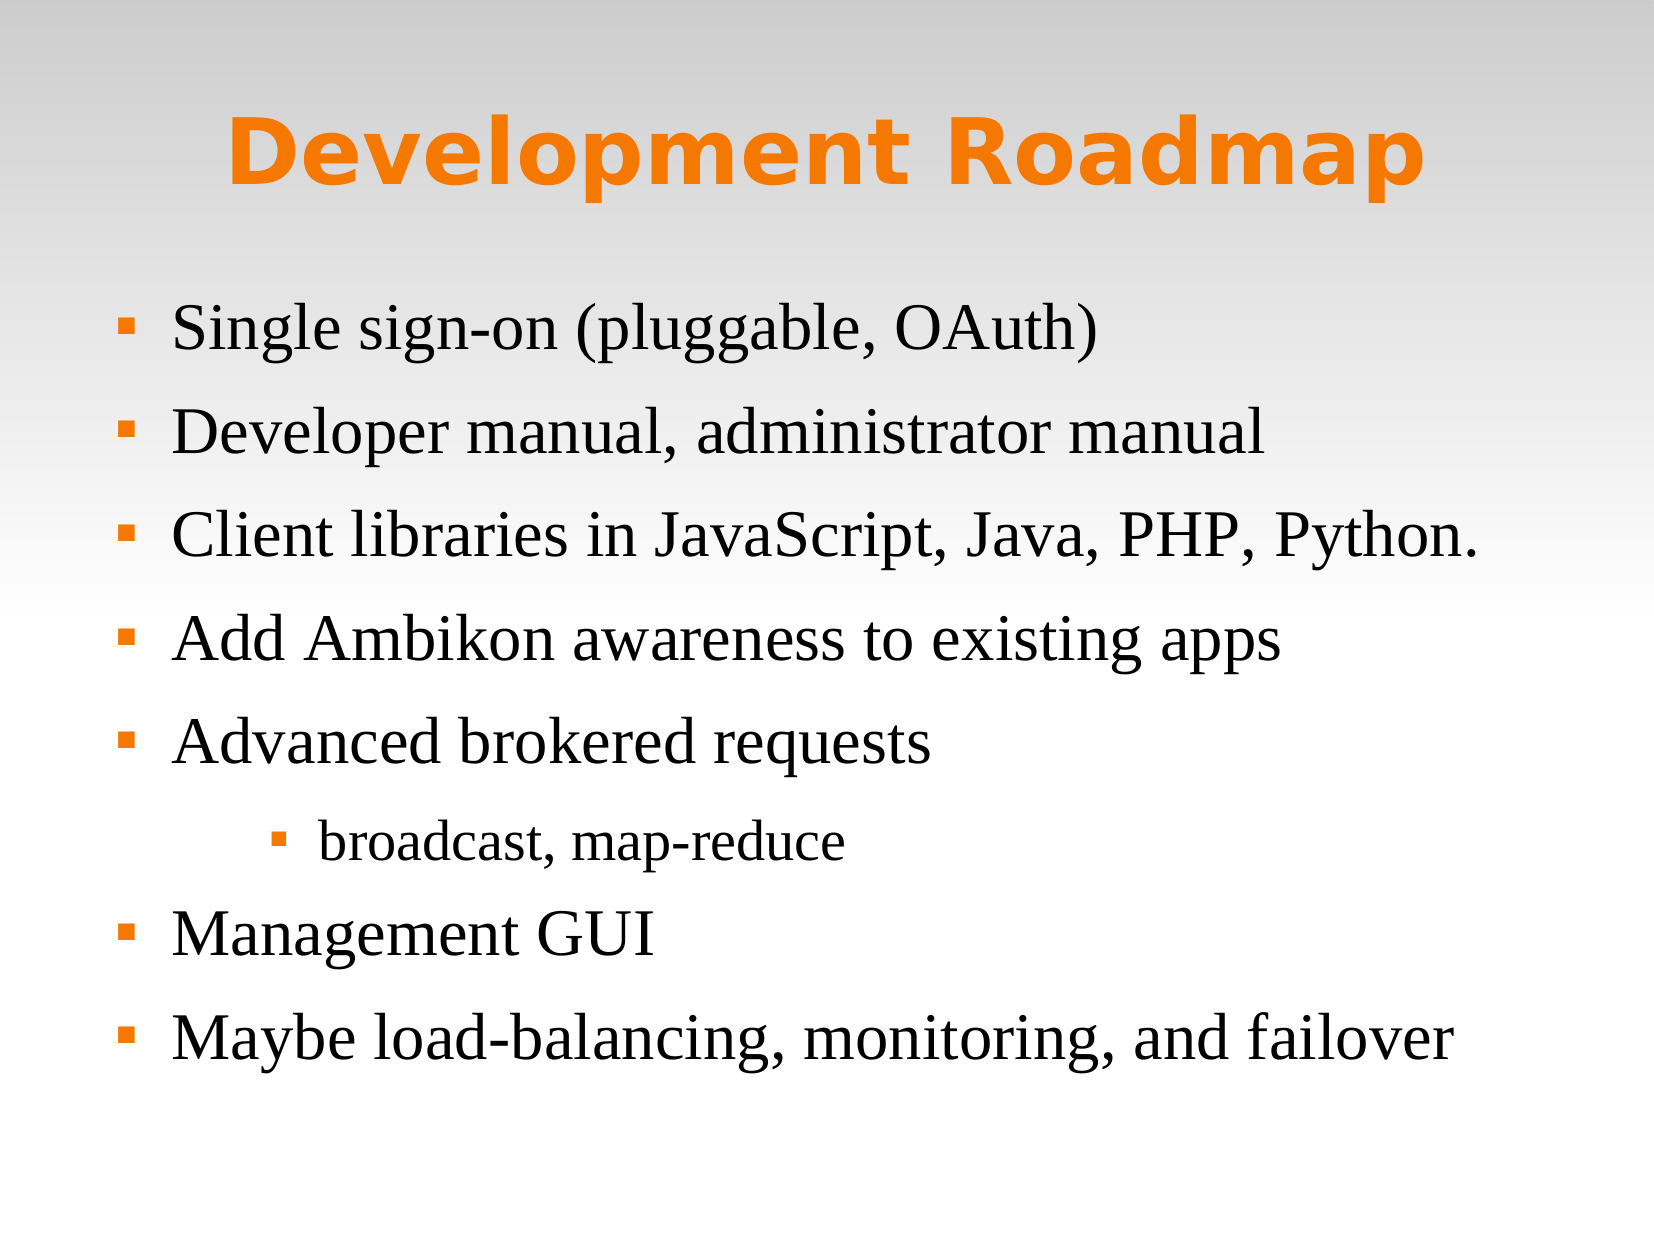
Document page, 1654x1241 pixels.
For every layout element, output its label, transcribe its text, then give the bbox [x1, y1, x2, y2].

title Development Roadmap [82, 49, 1571, 257]
list Single sign-on (pluggable, OAuth) Developer manual, administrator manual Client libraries in JavaScript, Java, PHP, Python. Add Ambikon awareness to existing apps Advanced brokered requests broadcast, map-reduce Management GUI Maybe load-balancing, monitoring, and failover [82, 290, 1571, 1128]
